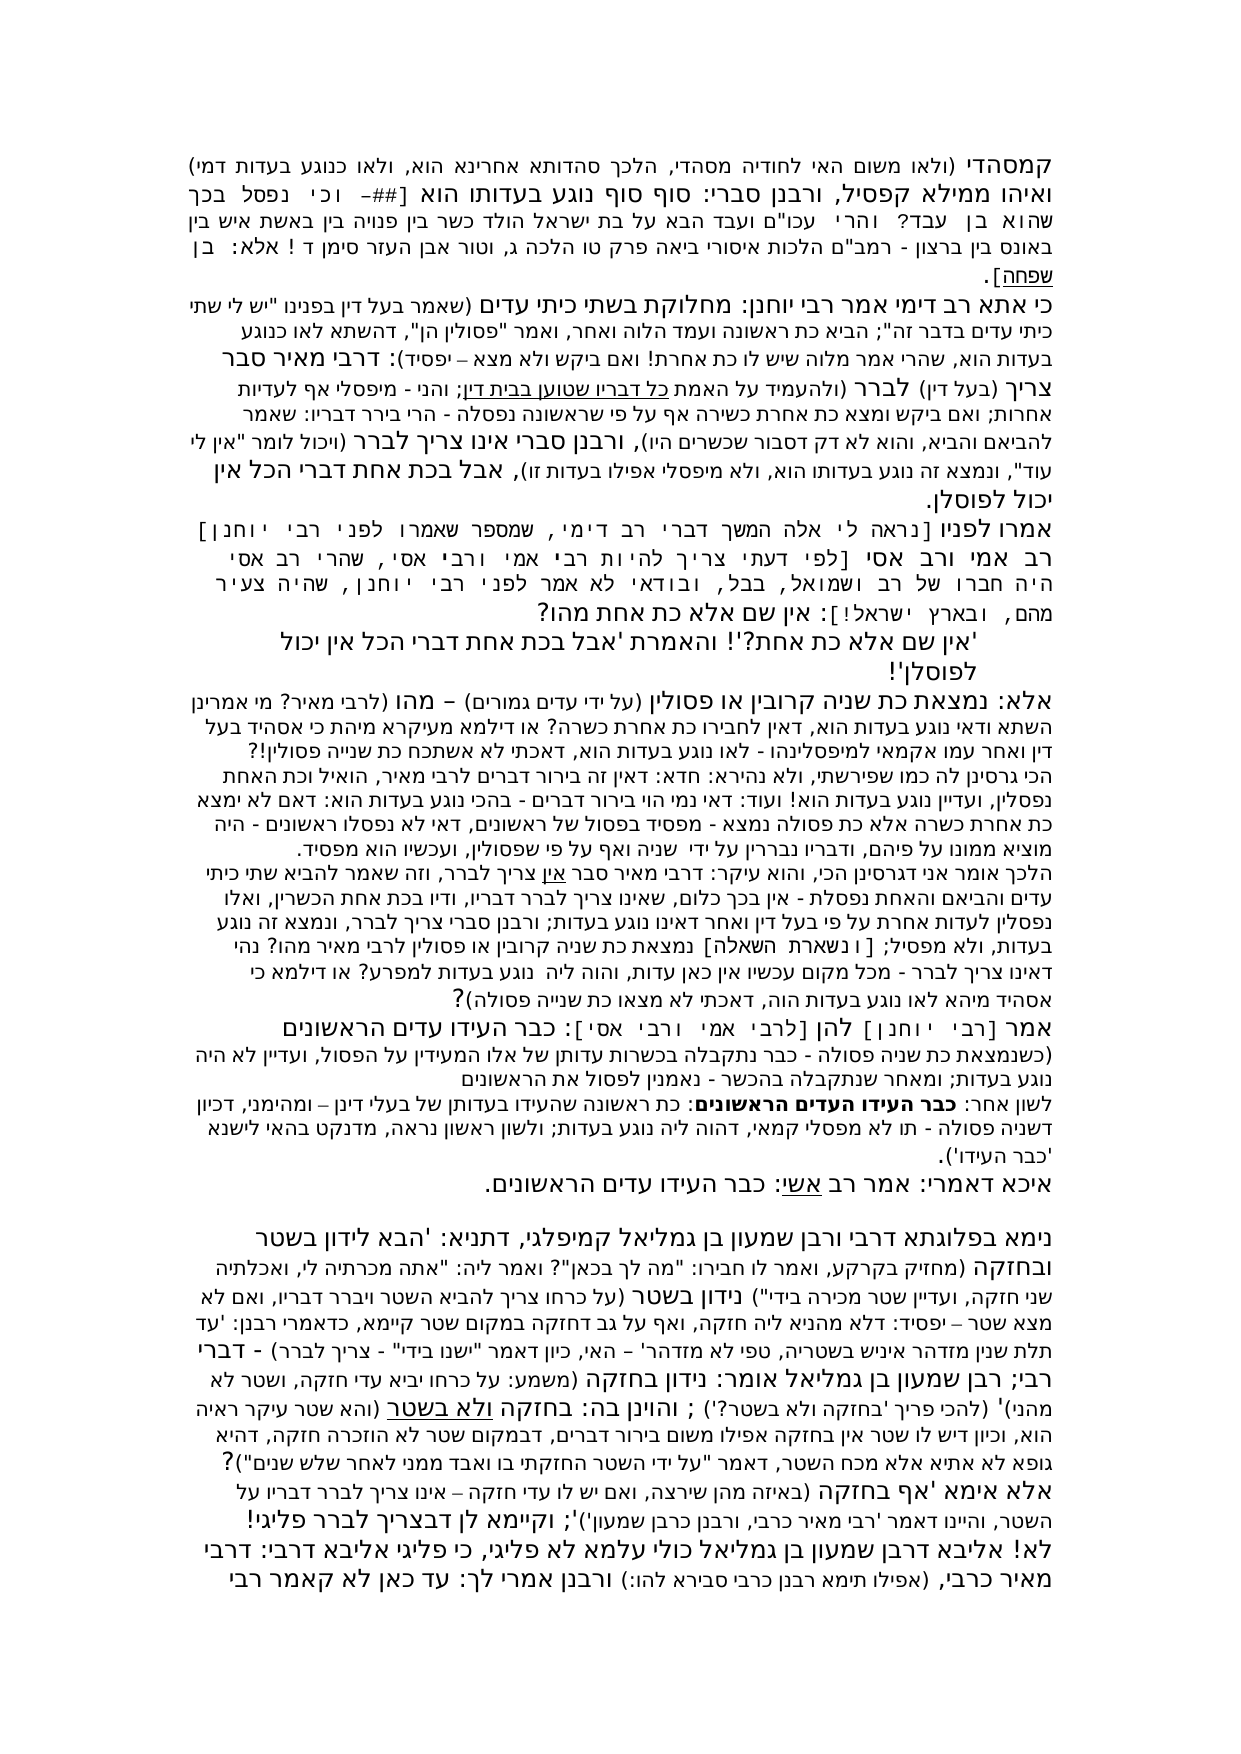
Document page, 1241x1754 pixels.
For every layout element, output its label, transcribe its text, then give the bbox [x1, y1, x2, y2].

text אלא: נמצאת כת שניה קרובין או פסולין (על ידי עדים גמורים) – מהו (לרבי מאיר? מי אמרינן השתא ודאי נוגע בעדות הוא, דאין לחבירו כת אחרת כשרה? או דילמא מעיקרא מיהת כי אסהיד בעל דין ואחר עמו אקמאי למיפסלינהו - לאו נוגע בעדות הוא, דאכתי לא אשתכח כת שנייה פסולין!? [187, 686, 1053, 764]
text הלכך אומר אני דגרסינן הכי, והוא עיקר: דרבי מאיר סבר אין צריך לברר, וזה שאמר להביא שתי כיתי עדים והביאם והאחת נפסלת - אין בכך כלום, שאינו צריך לברר דבריו, ודיו בכת אחת הכשרין, ואלו נפסלין לעדות אחרת על פי בעל דין ואחר דאינו נוגע בעדות; ורבנן סברי צריך לברר, ונמצא זה נוגע בעדות, ולא מפסיל; [ונשארת השאלה] נמצאת כת שניה קרובין או פסולין לרבי מאיר מהו? נהי דאינו צריך לברר - מכל מקום עכשיו אין כאן עדות, והוה ליה נוגע בעדות למפרע? או דילמא כי אסהיד מיהא לאו נוגע בעדות הוה, דאכתי לא מצאו כת שנייה פסולה)? [187, 861, 1053, 1013]
text איכא דאמרי: אמר רב אשי: כבר העידו עדים הראשונים. [187, 1169, 1053, 1199]
text נימא בפלוגתא דרבי ורבן שמעון בן גמליאל קמיפלגי, דתניא: 'הבא לידון בשטר ובחזקה (מחזיק בקרקע, ואמר לו חבירו: "מה לך בכאן"? ואמר ליה: "אתה מכרתיה לי, ואכלתיה שני חזקה, ועדיין שטר מכירה בידי") נידון בשטר (על כרחו צריך להביא השטר ויברר דבריו, ואם לא מצא שטר – יפסיד: דלא מהניא ליה חזקה, ואף על גב דחזקה במקום שטר קיימא, כדאמרי רבנן: 'עד תלת שנין מזדהר איניש בשטריה, טפי לא מזדהר' – האי, כיון דאמר "ישנו בידי" - צריך לברר) - דברי רבי; רבן שמעון בן גמליאל אומר: נידון בחזקה (משמע: על כרחו יביא עדי חזקה, ושטר לא מהני)' (להכי פריך 'בחזקה ולא בשטר?') ; והוינן בה: בחזקה ולא בשטר (והא שטר עיקר ראיה הוא, וכיון דיש לו שטר אין בחזקה אפילו משום בירור דברים, דבמקום שטר לא הוזכרה חזקה, דהיא גופא לא אתיא אלא מכח השטר, דאמר "על ידי השטר החזקתי בו ואבד ממני לאחר שלש שנים")? אלא אימא 'אף בחזקה (באיזה מהן שירצה, ואם יש לו עדי חזקה – אינו צריך לברר דבריו על השטר, והיינו דאמר 'רבי מאיר כרבי, ורבנן כרבן שמעון')'; וקיימא לן דבצריך לברר פליגי! [187, 1223, 1053, 1535]
text לא! אליבא דרבן שמעון בן גמליאל כולי עלמא לא פליגי, כי פליגי אליבא דרבי: דרבי מאיר כרבי, (אפילו תימא רבנן כרבי סבירא להו:) ורבנן אמרי לך: עד כאן לא קאמר רבי [187, 1535, 1053, 1593]
text אמר [רבי יוחנן] להן [לרבי אמי ורבי אסי]: כבר העידו עדים הראשונים (כשנמצאת כת שניה פסולה - כבר נתקבלה בכשרות עדותן של אלו המעידין על הפסול, ועדיין לא היה נוגע בעדות; ומאחר שנתקבלה בהכשר - נאמנין לפסול את הראשונים [187, 1013, 1053, 1092]
text הכי גרסינן לה כמו שפירשתי, ולא נהירא: חדא: דאין זה בירור דברים לרבי מאיר, הואיל וכת האחת נפסלין, ועדיין נוגע בעדות הוא! ועוד: דאי נמי הוי בירור דברים - בהכי נוגע בעדות הוא: דאם לא ימצא כת אחרת כשרה אלא כת פסולה נמצא - מפסיד בפסול של ראשונים, דאי לא נפסלו ראשונים - היה מוציא ממונו על פיהם, ודבריו נבררין על ידי שניה ואף על פי שפסולין, ועכשיו הוא מפסיד. [187, 764, 1053, 861]
text אמרו לפניו [נראה לי אלה המשך דברי רב דימי, שמספר שאמרו לפני רבי יוחנן] רב אמי ורב אסי [לפי דעתי צריך להיות רבי אמי ורבי אסי, שהרי רב אסי היה חברו של רב ושמואל, בבל, ובודאי לא אמר לפני רבי יוחנן, שהיה צעיר מהם, ובארץ ישראל!]: אין שם אלא כת אחת מהו? [187, 514, 1053, 627]
text 'אין שם אלא כת אחת?'! והאמרת 'אבל בכת אחת דברי הכל אין יכול לפוסלן'! [187, 627, 978, 686]
text כי אתא רב דימי אמר רבי יוחנן: מחלוקת בשתי כיתי עדים (שאמר בעל דין בפנינו "יש לי שתי כיתי עדים בדבר זה"; הביא כת ראשונה ועמד הלוה ואחר, ואמר "פסולין הן", דהשתא לאו כנוגע בעדות הוא, שהרי אמר מלוה שיש לו כת אחרת! ואם ביקש ולא מצא – יפסיד): דרבי מאיר סבר צריך (בעל דין) לברר (ולהעמיד על האמת כל דבריו שטוען בבית דין; והני - מיפסלי אף לעדיות אחרות; ואם ביקש ומצא כת אחרת כשירה אף על פי שראשונה נפסלה - הרי בירר דבריו: שאמר להביאם והביא, והוא לא דק דסבור שכשרים היו), ורבנן סברי אינו צריך לברר (ויכול לומר "אין לי עוד", ונמצא זה נוגע בעדותו הוא, ולא מיפסלי אפילו בעדות זו), אבל בכת אחת דברי הכל אין יכול לפוסלן. [187, 290, 1053, 514]
text קמסהדי (ולאו משום האי לחודיה מסהדי, הלכך סהדותא אחרינא הוא, ולאו כנוגע בעדות דמי) ואיהו ממילא קפסיל, ורבנן סברי: סוף סוף נוגע בעדותו הוא [##– וכי נפסל בכך שהוא בן עבד? והרי עכו"ם ועבד הבא על בת ישראל הולד כשר בין פנויה בין באשת איש בין באונס בין ברצון - רמב"ם הלכות איסורי ביאה פרק טו הלכה ג, וטור אבן העזר סימן ד ! אלא: בן שפחה]. [187, 150, 1053, 290]
text לשון אחר: כבר העידו העדים הראשונים: כת ראשונה שהעידו בעדותן של בעלי דינן – ומהימני, דכיון דשניה פסולה - תו לא מפסלי קמאי, דהוה ליה נוגע בעדות; ולשון ראשון נראה, מדנקט בהאי לישנא 'כבר העידו'). [187, 1092, 1053, 1169]
